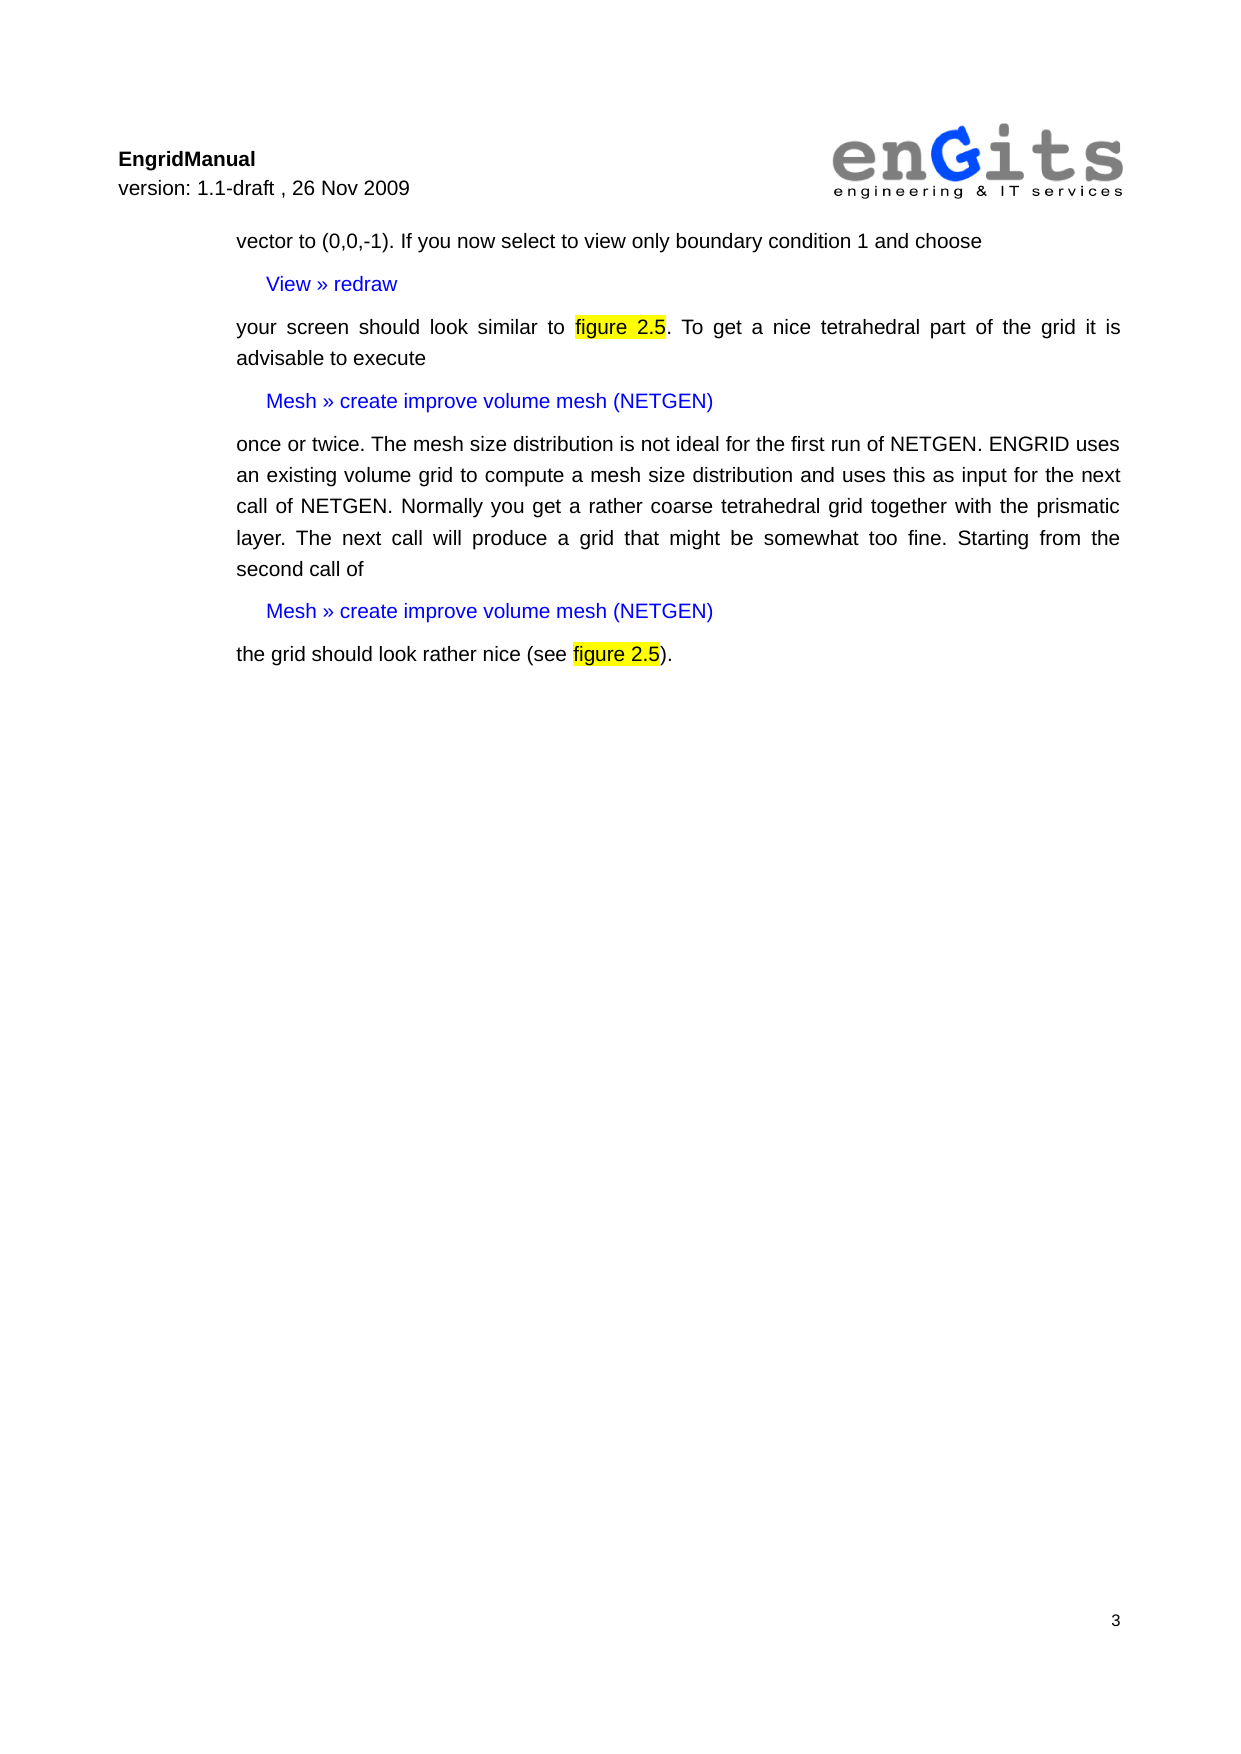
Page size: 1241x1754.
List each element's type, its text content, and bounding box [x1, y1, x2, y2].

text Mesh » create improve volume mesh (NETGEN) [266, 389, 1122, 413]
text the grid should look rather nice (see ﬁgure 2.5). [236, 642, 1122, 666]
text once or twice. The mesh size distribution is not ideal for the ﬁrst run of NETGEN. ENGRID uses an existing volume grid to compute a mesh size distribution and uses this as input for the next call of NETGEN. Normally you get a rather coarse tetrahedral grid together with the prismatic layer. The next call will produce a grid that might be somewhat too fine. Starting from the second call of [236, 432, 1122, 580]
text View » redraw [266, 272, 1122, 296]
text your screen should look similar to ﬁgure 2.5. To get a nice tetrahedral part of the grid it is advisable to execute [236, 315, 1122, 370]
picture [823, 122, 1131, 200]
text vector to (0,0,-1). If you now select to view only boundary condition 1 and choose [236, 229, 1122, 253]
text Mesh » create improve volume mesh (NETGEN) [266, 599, 1122, 623]
